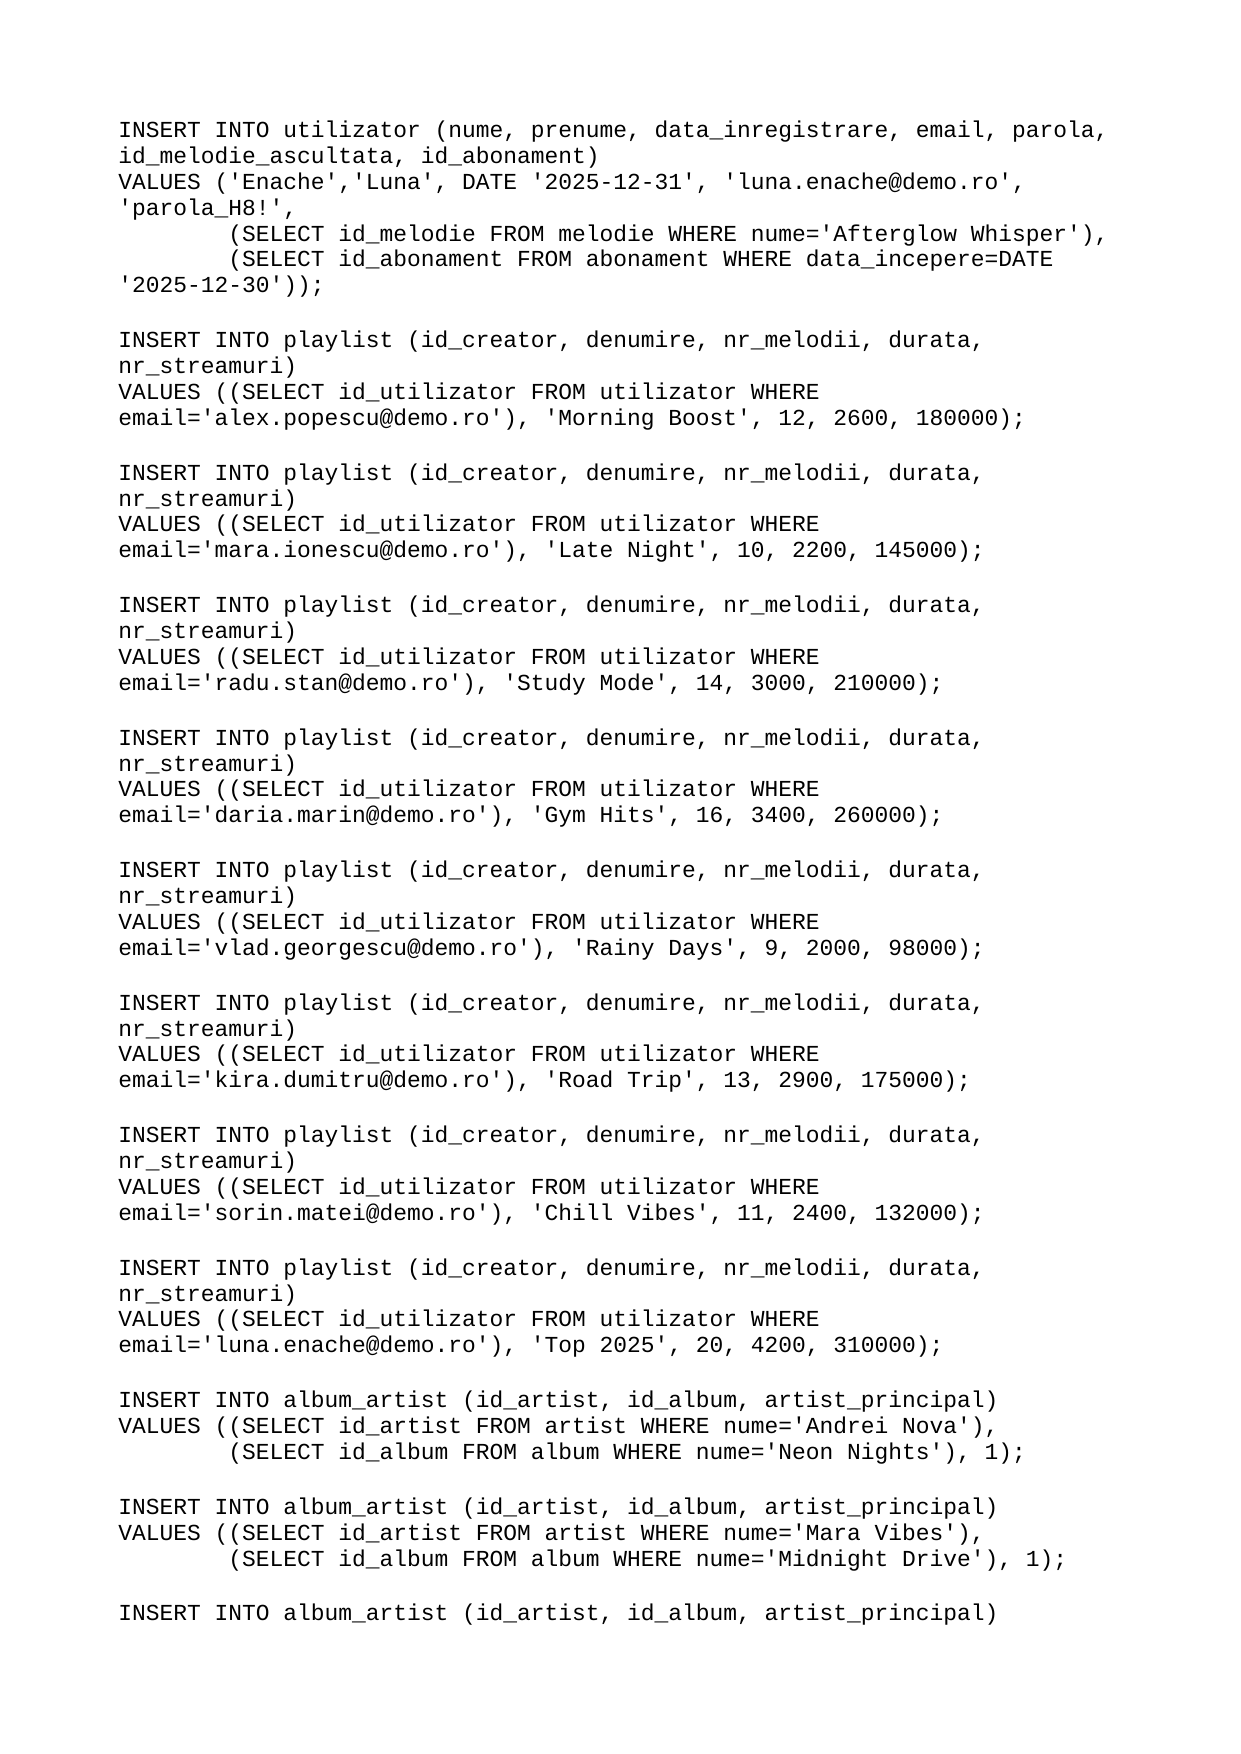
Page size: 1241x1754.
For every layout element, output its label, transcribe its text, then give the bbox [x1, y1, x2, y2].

text VALUES ((SELECT id_utilizator FROM utilizator WHERE email='kira.dumitru@demo.ro'), 'Road Trip', 13, 2900, 175000); [118, 1043, 1122, 1095]
text VALUES ((SELECT id_artist FROM artist WHERE nume='Andrei Nova'), [118, 1414, 1122, 1440]
text INSERT INTO playlist (id_creator, denumire, nr_melodii, durata, nr_streamuri) [118, 328, 1122, 380]
text VALUES ((SELECT id_utilizator FROM utilizator WHERE email='alex.popescu@demo.ro'), 'Morning Boost', 12, 2600, 180000); [118, 380, 1122, 432]
text VALUES ((SELECT id_utilizator FROM utilizator WHERE email='vlad.georgescu@demo.ro'), 'Rainy Days', 9, 2000, 98000); [118, 910, 1122, 962]
text VALUES ((SELECT id_utilizator FROM utilizator WHERE email='mara.ionescu@demo.ro'), 'Late Night', 10, 2200, 145000); [118, 513, 1122, 565]
text (SELECT id_album FROM album WHERE nume='Neon Nights'), 1); [118, 1440, 1122, 1466]
text INSERT INTO utilizator (nume, prenume, data_inregistrare, email, parola, id_melodie_ascultata, id_abonament) [118, 118, 1122, 170]
text INSERT INTO album_artist (id_artist, id_album, artist_principal) [118, 1602, 1122, 1627]
text VALUES ((SELECT id_utilizator FROM utilizator WHERE email='daria.marin@demo.ro'), 'Gym Hits', 16, 3400, 260000); [118, 778, 1122, 830]
text INSERT INTO playlist (id_creator, denumire, nr_melodii, durata, nr_streamuri) [118, 858, 1122, 910]
text VALUES ((SELECT id_artist FROM artist WHERE nume='Mara Vibes'), [118, 1521, 1122, 1547]
text INSERT INTO playlist (id_creator, denumire, nr_melodii, durata, nr_streamuri) [118, 1256, 1122, 1308]
text INSERT INTO album_artist (id_artist, id_album, artist_principal) [118, 1388, 1122, 1414]
text INSERT INTO playlist (id_creator, denumire, nr_melodii, durata, nr_streamuri) [118, 593, 1122, 645]
text INSERT INTO playlist (id_creator, denumire, nr_melodii, durata, nr_streamuri) [118, 1123, 1122, 1175]
text INSERT INTO album_artist (id_artist, id_album, artist_principal) [118, 1495, 1122, 1521]
text VALUES ('Enache','Luna', DATE '2025-12-31', 'luna.enache@demo.ro', 'parola_H8!', [118, 170, 1122, 222]
text INSERT INTO playlist (id_creator, denumire, nr_melodii, durata, nr_streamuri) [118, 991, 1122, 1043]
text INSERT INTO playlist (id_creator, denumire, nr_melodii, durata, nr_streamuri) [118, 461, 1122, 513]
text VALUES ((SELECT id_utilizator FROM utilizator WHERE email='radu.stan@demo.ro'), 'Study Mode', 14, 3000, 210000); [118, 645, 1122, 697]
text VALUES ((SELECT id_utilizator FROM utilizator WHERE email='sorin.matei@demo.ro'), 'Chill Vibes', 11, 2400, 132000); [118, 1175, 1122, 1227]
text (SELECT id_abonament FROM abonament WHERE data_incepere=DATE '2025-12-30')); [118, 248, 1122, 300]
text INSERT INTO playlist (id_creator, denumire, nr_melodii, durata, nr_streamuri) [118, 726, 1122, 778]
text (SELECT id_melodie FROM melodie WHERE nume='Afterglow Whisper'), [118, 222, 1122, 248]
text (SELECT id_album FROM album WHERE nume='Midnight Drive'), 1); [118, 1547, 1122, 1573]
text VALUES ((SELECT id_utilizator FROM utilizator WHERE email='luna.enache@demo.ro'), 'Top 2025', 20, 4200, 310000); [118, 1308, 1122, 1360]
